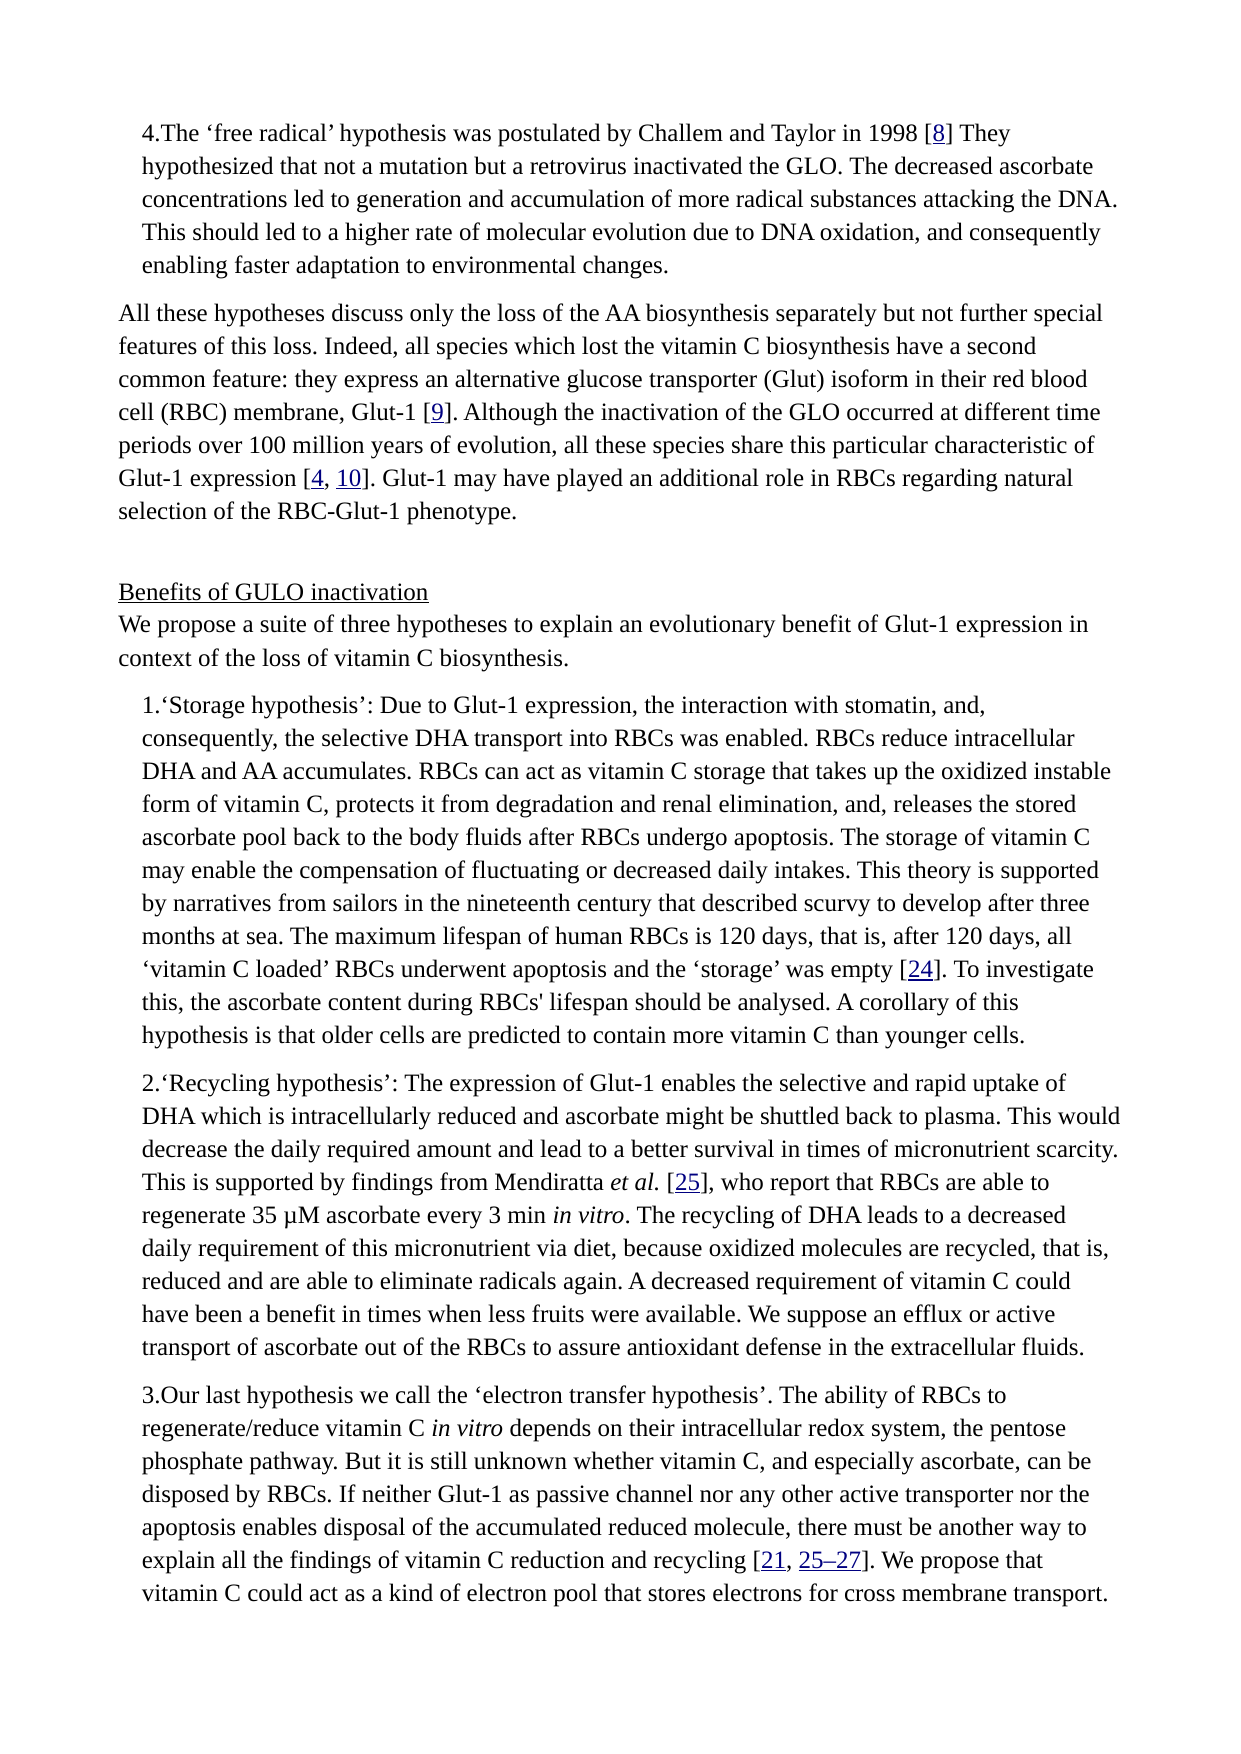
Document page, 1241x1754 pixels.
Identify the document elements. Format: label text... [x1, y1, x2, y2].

list ‘Recycling hypothesis’: The expression of Glut-1 enables the selective and rapid uptake of DHA which is intracellularly reduced and ascorbate might be shuttled back to plasma. This would decrease the daily required amount and lead to a better survival in times of micronutrient scarcity. This is supported by findings from Mendiratta et al. [25], who report that RBCs are able to regenerate 35 µM ascorbate every 3 min in vitro. The recycling of DHA leads to a decreased daily requirement of this micronutrient via diet, because oxidized molecules are recycled, that is, reduced and are able to eliminate radicals again. A decreased requirement of vitamin C could have been a benefit in times when less fruits were available. We suppose an efflux or active transport of ascorbate out of the RBCs to assure antioxidant defense in the extracellular fluids. [118, 1068, 1122, 1361]
text Benefits of GULO inactivation We propose a suite of three hypotheses to explain an evolutionary benefit of Glut-1 expression in context of the loss of vitamin C biosynthesis. [118, 577, 1122, 671]
list Our last hypothesis we call the ‘electron transfer hypothesis’. The ability of RBCs to regenerate/reduce vitamin C in vitro depends on their intracellular redox system, the pentose phosphate pathway. But it is still unknown whether vitamin C, and especially ascorbate, can be disposed by RBCs. If neither Glut-1 as passive channel nor any other active transporter nor the apoptosis enables disposal of the accumulated reduced molecule, there must be another way to explain all the findings of vitamin C reduction and recycling [21, 25–27]. We propose that vitamin C could act as a kind of electron pool that stores electrons for cross membrane transport. [118, 1380, 1122, 1607]
list The ‘free radical’ hypothesis was postulated by Challem and Taylor in 1998 [8] They hypothesized that not a mutation but a retrovirus inactivated the GLO. The decreased ascorbate concentrations led to generation and accumulation of more radical substances attacking the DNA. This should led to a higher rate of molecular evolution due to DNA oxidation, and consequently enabling faster adaptation to environmental changes. [118, 118, 1122, 279]
list ‘Storage hypothesis’: Due to Glut-1 expression, the interaction with stomatin, and, consequently, the selective DHA transport into RBCs was enabled. RBCs reduce intracellular DHA and AA accumulates. RBCs can act as vitamin C storage that takes up the oxidized instable form of vitamin C, protects it from degradation and renal elimination, and, releases the stored ascorbate pool back to the body fluids after RBCs undergo apoptosis. The storage of vitamin C may enable the compensation of fluctuating or decreased daily intakes. This theory is supported by narratives from sailors in the nineteenth century that described scurvy to develop after three months at sea. The maximum lifespan of human RBCs is 120 days, that is, after 120 days, all ‘vitamin C loaded’ RBCs underwent apoptosis and the ‘storage’ was empty [24]. To investigate this, the ascorbate content during RBCs' lifespan should be analysed. A corollary of this hypothesis is that older cells are predicted to contain more vitamin C than younger cells. [118, 690, 1122, 1049]
text All these hypotheses discuss only the loss of the AA biosynthesis separately but not further special features of this loss. Indeed, all species which lost the vitamin C biosynthesis have a second common feature: they express an alternative glucose transporter (Glut) isoform in their red blood cell (RBC) membrane, Glut-1 [9]. Although the inactivation of the GLO occurred at different time periods over 100 million years of evolution, all these species share this particular characteristic of Glut-1 expression [4, 10]. Glut-1 may have played an additional role in RBCs regarding natural selection of the RBC-Glut-1 phenotype. [118, 298, 1122, 558]
